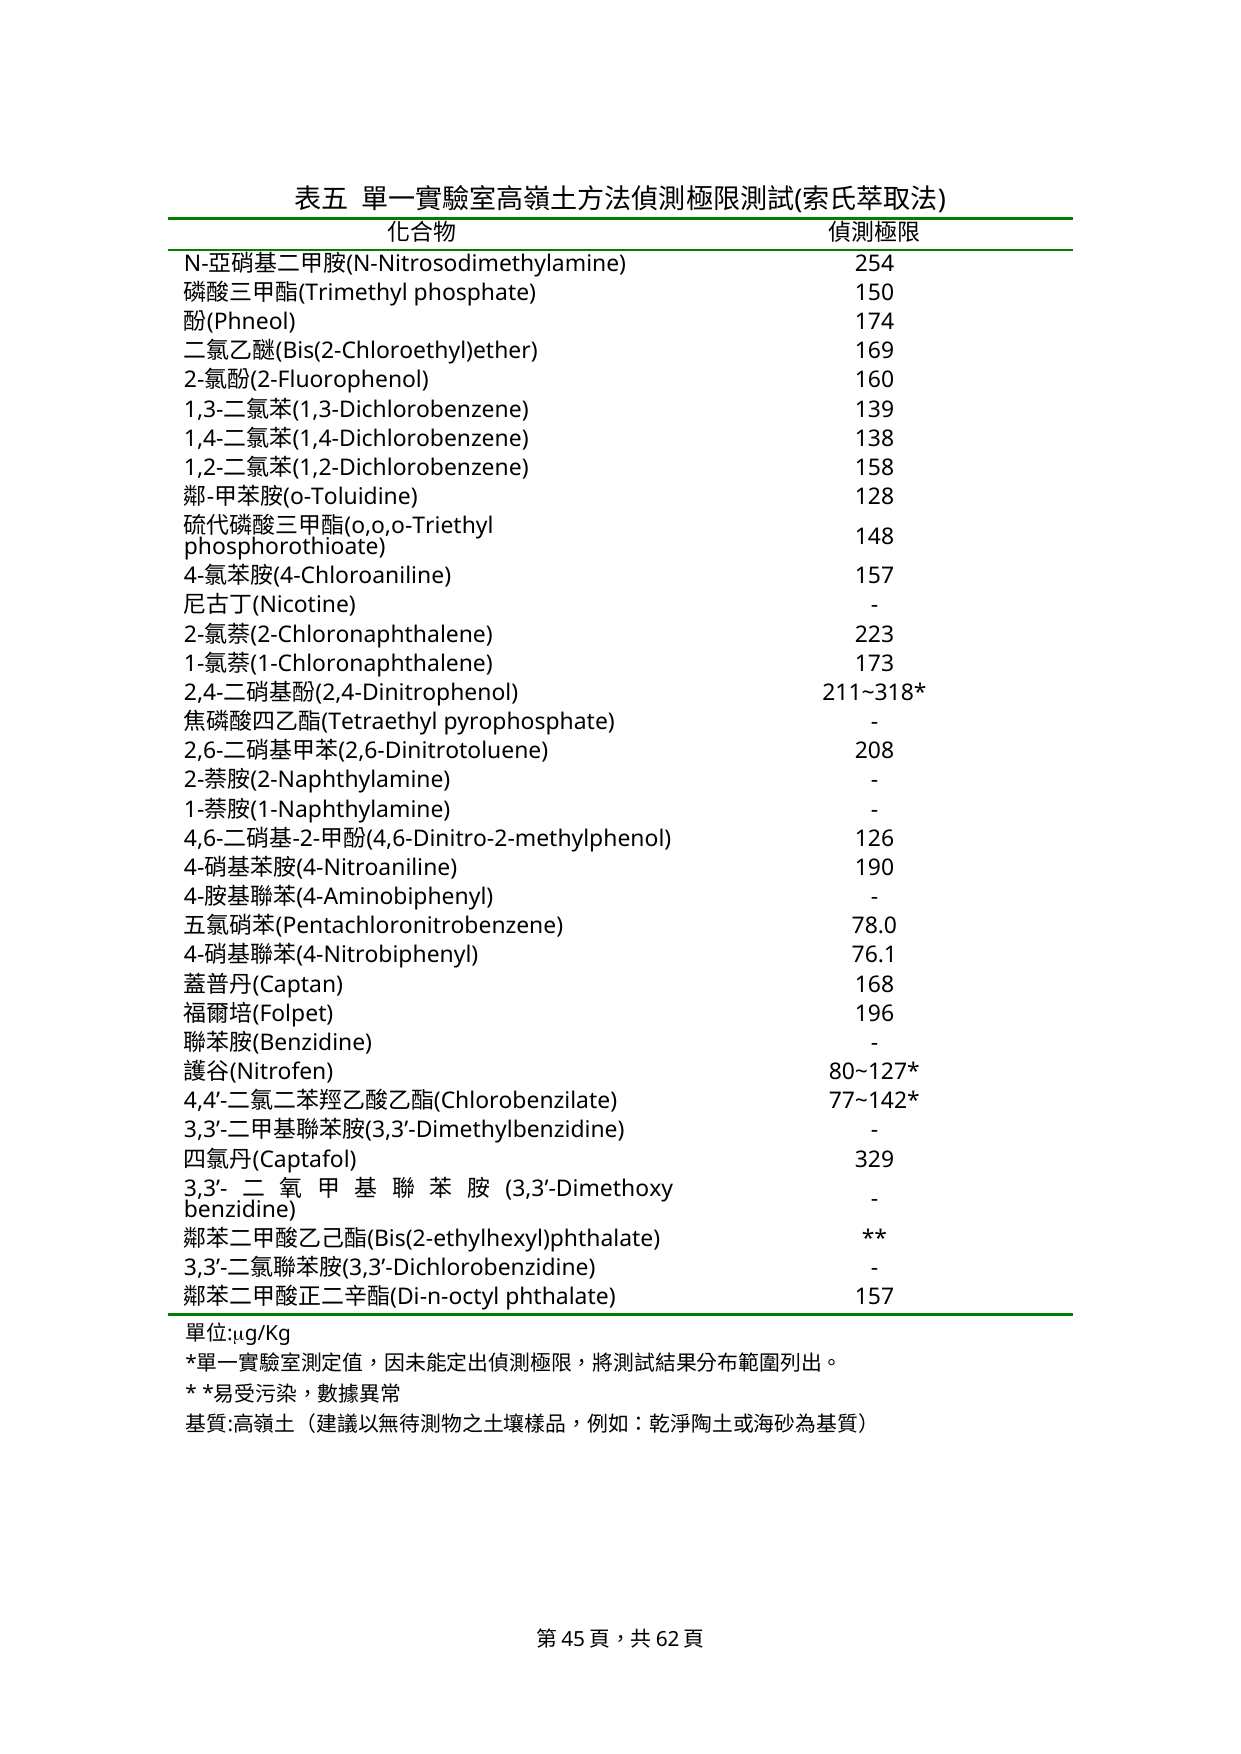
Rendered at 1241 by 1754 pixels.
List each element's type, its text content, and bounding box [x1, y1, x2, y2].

table_cell 139 [676, 396, 1073, 425]
text * *易受污染，數據異常 [185, 1377, 1092, 1407]
table_cell - [676, 592, 1073, 621]
table_cell 福爾培(Folpet) [168, 1000, 676, 1029]
table_cell 4-硝基聯苯(4-Nitrobiphenyl) [168, 942, 676, 971]
table_cell 157 [676, 1284, 1073, 1313]
text 表五 單一實驗室高嶺土方法偵測極限測試(索氏萃取法) [148, 177, 1092, 217]
table_cell 1-氯萘(1-Chloronaphthalene) [168, 650, 676, 679]
table_cell 1,2-二氯苯(1,2-Dichlorobenzene) [168, 455, 676, 484]
text 單位:g/Kg [185, 1316, 1092, 1346]
table_cell 二氯乙醚(Bis(2-Chloroethyl)ether) [168, 338, 676, 367]
table_cell 1,3-二氯苯(1,3-Dichlorobenzene) [168, 396, 676, 425]
table_cell 2,4-二硝基酚(2,4-Dinitrophenol) [168, 680, 676, 709]
table_cell 鄰-甲苯胺(o-Toluidine) [168, 484, 676, 513]
table_cell - [676, 1255, 1073, 1284]
table_header 偵測極限 [676, 220, 1073, 249]
table_cell 1-萘胺(1-Naphthylamine) [168, 796, 676, 825]
table_cell 78.0 [676, 913, 1073, 942]
table_cell 211~318* [676, 680, 1073, 709]
table_cell 148 [676, 513, 1073, 563]
table_cell ** [676, 1225, 1073, 1254]
table_cell 3,3’-二甲基聯苯胺(3,3’-Dimethylbenzidine) [168, 1117, 676, 1146]
table_cell - [676, 1175, 1073, 1225]
table_cell 蓋普丹(Captan) [168, 971, 676, 1000]
text 基質:高嶺土（建議以無待測物之土壤樣品，例如：乾淨陶土或海砂為基質） [148, 1407, 1092, 1437]
table_cell 1,4-二氯苯(1,4-Dichlorobenzene) [168, 425, 676, 454]
table_cell 168 [676, 971, 1073, 1000]
table_cell 173 [676, 650, 1073, 679]
table_cell 150 [676, 280, 1073, 309]
table_cell 3,3’-二氯聯苯胺(3,3’-Dichlorobenzidine) [168, 1255, 676, 1284]
table_cell 4-胺基聯苯(4-Aminobiphenyl) [168, 884, 676, 913]
table_cell 焦磷酸四乙酯(Tetraethyl pyrophosphate) [168, 709, 676, 738]
table_cell 158 [676, 455, 1073, 484]
table_cell 254 [676, 251, 1073, 279]
table_cell 76.1 [676, 942, 1073, 971]
table_cell 2-萘胺(2-Naphthylamine) [168, 767, 676, 796]
table_cell 3,3’-二氧甲基聯苯胺(3,3’-Dimethoxy benzidine) [168, 1175, 676, 1225]
table_cell - [676, 767, 1073, 796]
table_cell 2-氯酚(2-Fluorophenol) [168, 367, 676, 396]
table_cell 護谷(Nitrofen) [168, 1059, 676, 1088]
table_cell 157 [676, 563, 1073, 592]
table_cell 329 [676, 1146, 1073, 1175]
table_cell 128 [676, 484, 1073, 513]
table_cell 190 [676, 855, 1073, 884]
table_cell 126 [676, 825, 1073, 854]
table_cell 鄰苯二甲酸正二辛酯(Di-n-octyl phthalate) [168, 1284, 676, 1313]
table_cell - [676, 709, 1073, 738]
table_cell N-亞硝基二甲胺(N-Nitrosodimethylamine) [168, 251, 676, 279]
table_cell - [676, 1117, 1073, 1146]
table_cell 聯苯胺(Benzidine) [168, 1030, 676, 1059]
table_cell 尼古丁(Nicotine) [168, 592, 676, 621]
table_cell 208 [676, 738, 1073, 767]
table_cell 160 [676, 367, 1073, 396]
table_cell 2,6-二硝基甲苯(2,6-Dinitrotoluene) [168, 738, 676, 767]
table_cell 硫代磷酸三甲酯(o,o,o-Triethyl phosphorothioate) [168, 513, 676, 563]
table_cell 138 [676, 425, 1073, 454]
table_cell 4-硝基苯胺(4-Nitroaniline) [168, 855, 676, 884]
table_cell 五氯硝苯(Pentachloronitrobenzene) [168, 913, 676, 942]
table_cell 4,4’-二氯二苯羥乙酸乙酯(Chlorobenzilate) [168, 1088, 676, 1117]
table_cell 磷酸三甲酯(Trimethyl phosphate) [168, 280, 676, 309]
table_cell 196 [676, 1000, 1073, 1029]
table_cell 酚(Phneol) [168, 309, 676, 338]
table_cell 77~142* [676, 1088, 1073, 1117]
table_cell 4,6-二硝基-2-甲酚(4,6-Dinitro-2-methylphenol) [168, 825, 676, 854]
table_cell 四氯丹(Captafol) [168, 1146, 676, 1175]
table_cell 4-氯苯胺(4-Chloroaniline) [168, 563, 676, 592]
table_cell 2-氯萘(2-Chloronaphthalene) [168, 621, 676, 650]
table_header 化合物 [168, 220, 676, 249]
table_cell - [676, 884, 1073, 913]
table_cell 223 [676, 621, 1073, 650]
table_cell - [676, 1030, 1073, 1059]
table_cell 80~127* [676, 1059, 1073, 1088]
table_cell 169 [676, 338, 1073, 367]
table_cell - [676, 796, 1073, 825]
text *單一實驗室測定值，因未能定出偵測極限，將測試結果分布範圍列出。 [185, 1346, 1092, 1377]
table_cell 174 [676, 309, 1073, 338]
table_cell 鄰苯二甲酸乙己酯(Bis(2-ethylhexyl)phthalate) [168, 1225, 676, 1254]
